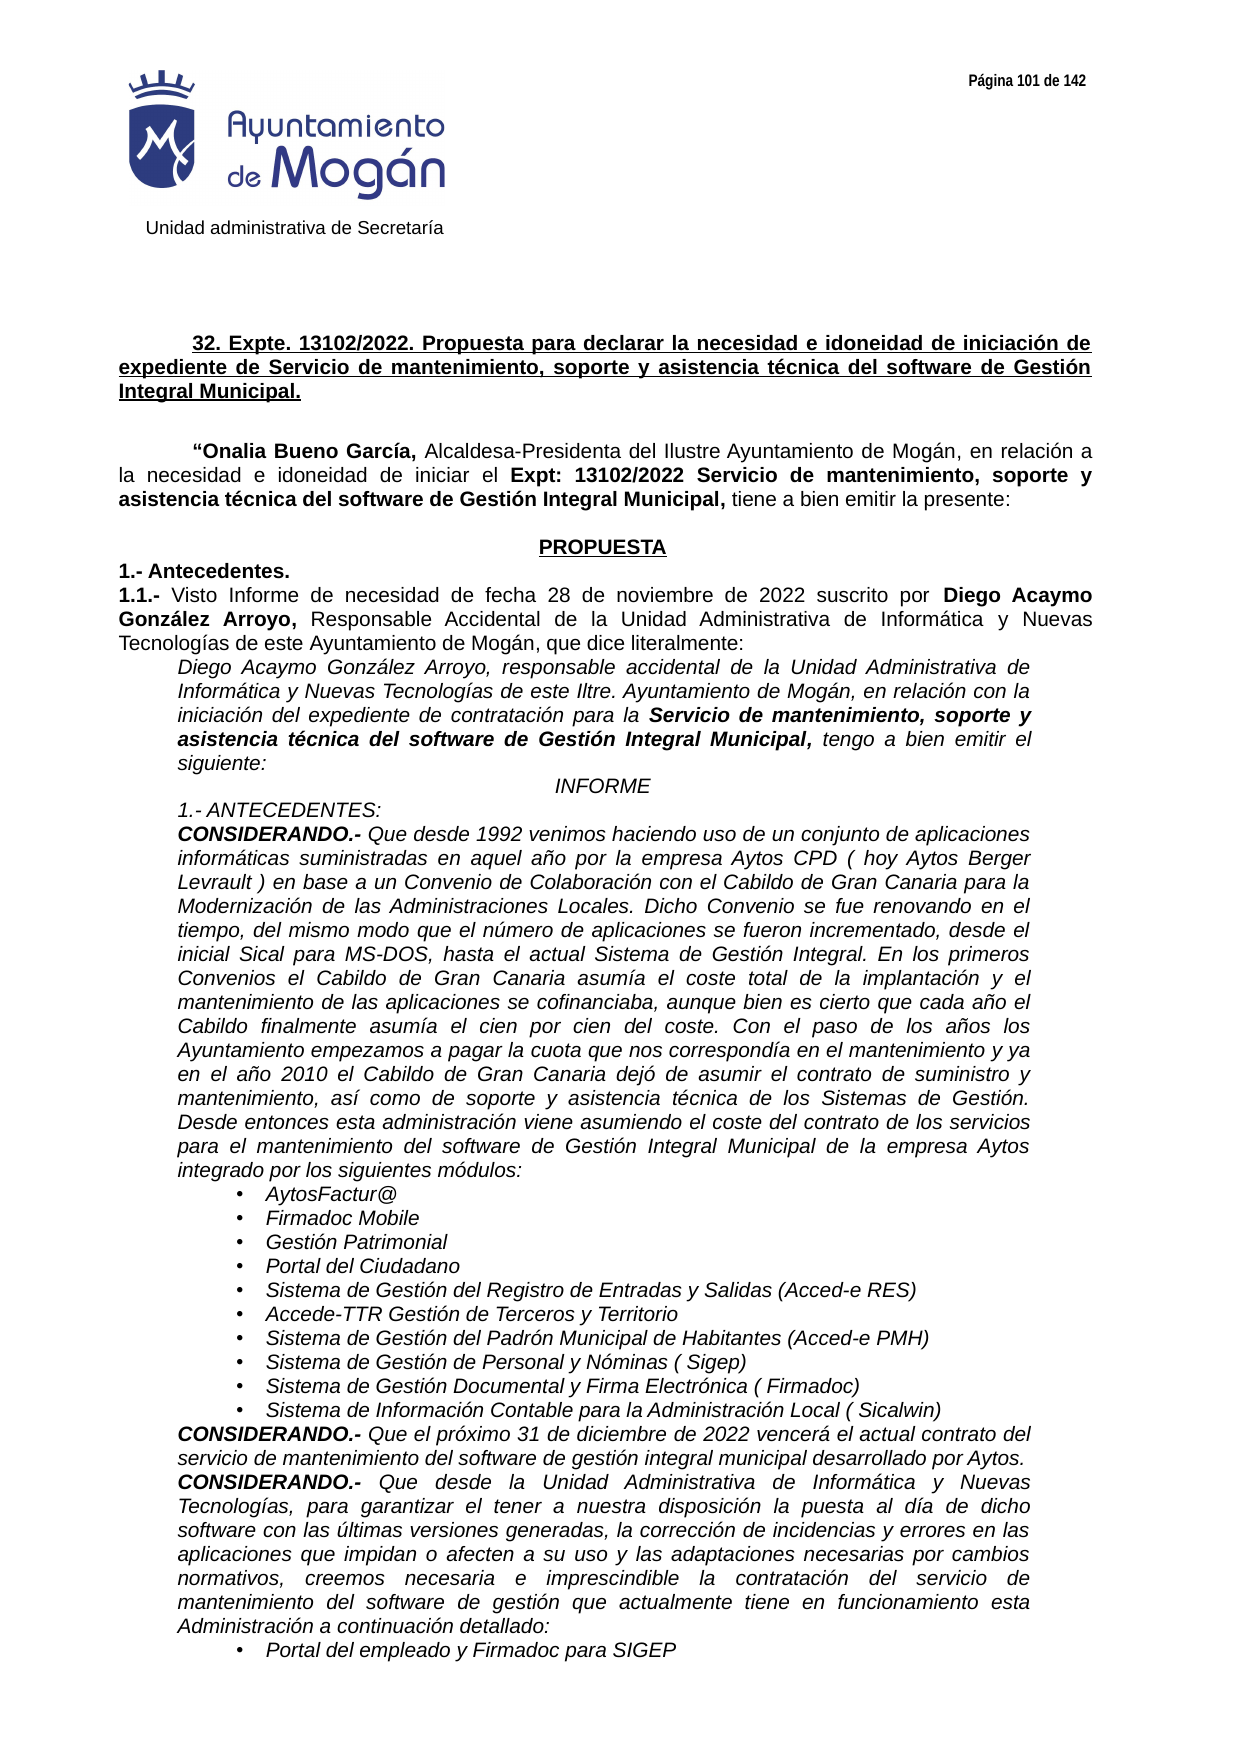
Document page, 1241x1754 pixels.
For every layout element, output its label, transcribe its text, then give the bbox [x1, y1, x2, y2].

list Accede-TTR Gestión de Terceros y Territorio [236, 1302, 1033, 1326]
text 1.1.- Visto Informe de necesidad de fecha 28 de noviembre de 2022 suscrito por Diego Acaymo González Arroyo, Responsable Accidental de la Unidad Administrativa de Informática y Nuevas Tecnologías de este Ayuntamiento de Mogán, que dice literalmente: [118, 583, 1092, 654]
list Firmadoc Mobile [236, 1206, 1033, 1230]
text INFORME [177, 774, 1033, 798]
text CONSIDERANDO.- Que desde la Unidad Administrativa de Informática y Nuevas Tecnologías, para garantizar el tener a nuestra disposición la puesta al día de dicho software con las últimas versiones generadas, la corrección de incidencias y errores en las aplicaciones que impidan o afecten a su uso y las adaptaciones necesarias por cambios normativos, creemos necesaria e imprescindible la contratación del servicio de mantenimiento del software de gestión que actualmente tiene en funcionamiento esta Administración a continuación detallado: [177, 1470, 1033, 1638]
text 1.- Antecedentes. [118, 559, 1092, 583]
text “Onalia Bueno García, Alcaldesa-Presidenta del Ilustre Ayuntamiento de Mogán, en relación a la necesidad e idoneidad de iniciar el Expt: 13102/2022 Servicio de mantenimiento, soporte y asistencia técnica del software de Gestión Integral Municipal, tiene a bien emitir la presente: [118, 439, 1092, 511]
text CONSIDERANDO.- Que desde 1992 venimos haciendo uso de un conjunto de aplicaciones informáticas suministradas en aquel año por la empresa Aytos CPD ( hoy Aytos Berger Levrault ) en base a un Convenio de Colaboración con el Cabildo de Gran Canaria para la Modernización de las Administraciones Locales. Dicho Convenio se fue renovando en el tiempo, del mismo modo que el número de aplicaciones se fueron incrementado, desde el inicial Sical para MS-DOS, hasta el actual Sistema de Gestión Integral. En los primeros Convenios el Cabildo de Gran Canaria asumía el coste total de la implantación y el mantenimiento de las aplicaciones se cofinanciaba, aunque bien es cierto que cada año el Cabildo finalmente asumía el cien por cien del coste. Con el paso de los años los Ayuntamiento empezamos a pagar la cuota que nos correspondía en el mantenimiento y ya en el año 2010 el Cabildo de Gran Canaria dejó de asumir el contrato de suministro y mantenimiento, así como de soporte y asistencia técnica de los Sistemas de Gestión. Desde entonces esta administración viene asumiendo el coste del contrato de los servicios para el mantenimiento del software de Gestión Integral Municipal de la empresa Aytos integrado por los siguientes módulos: [177, 822, 1033, 1182]
text 32. Expte. 13102/2022. Propuesta para declarar la necesidad e idoneidad de iniciación de expediente de Servicio de mantenimiento, soporte y asistencia técnica del software de Gestión [118, 331, 1092, 376]
list Sistema de Gestión del Registro de Entradas y Salidas (Acced-e RES) [236, 1278, 1033, 1302]
list Portal del Ciudadano [236, 1254, 1033, 1278]
list Portal del empleado y Firmadoc para SIGEP [236, 1638, 1033, 1662]
text Integral Municipal. [118, 377, 1092, 402]
text PROPUESTA [118, 535, 1092, 559]
picture [128, 70, 445, 206]
list Sistema de Gestión del Padrón Municipal de Habitantes (Acced-e PMH) [236, 1326, 1033, 1350]
list Gestión Patrimonial [236, 1230, 1033, 1254]
text 1.- ANTECEDENTES: [177, 798, 1033, 822]
text Diego Acaymo González Arroyo, responsable accidental de la Unidad Administrativa de Informática y Nuevas Tecnologías de este Iltre. Ayuntamiento de Mogán, en relación con la iniciación del expediente de contratación para la Servicio de mantenimiento, soporte y asistencia técnica del software de Gestión Integral Municipal, tengo a bien emitir el siguiente: [177, 654, 1033, 774]
list Sistema de Gestión Documental y Firma Electrónica ( Firmadoc) [236, 1374, 1033, 1398]
list Sistema de Información Contable para la Administración Local ( Sicalwin) [236, 1398, 1033, 1422]
text CONSIDERANDO.- Que el próximo 31 de diciembre de 2022 vencerá el actual contrato del servicio de mantenimiento del software de gestión integral municipal desarrollado por Aytos. [177, 1422, 1033, 1470]
list AytosFactur@ [236, 1182, 1033, 1206]
list Sistema de Gestión de Personal y Nóminas ( Sigep) [236, 1350, 1033, 1374]
